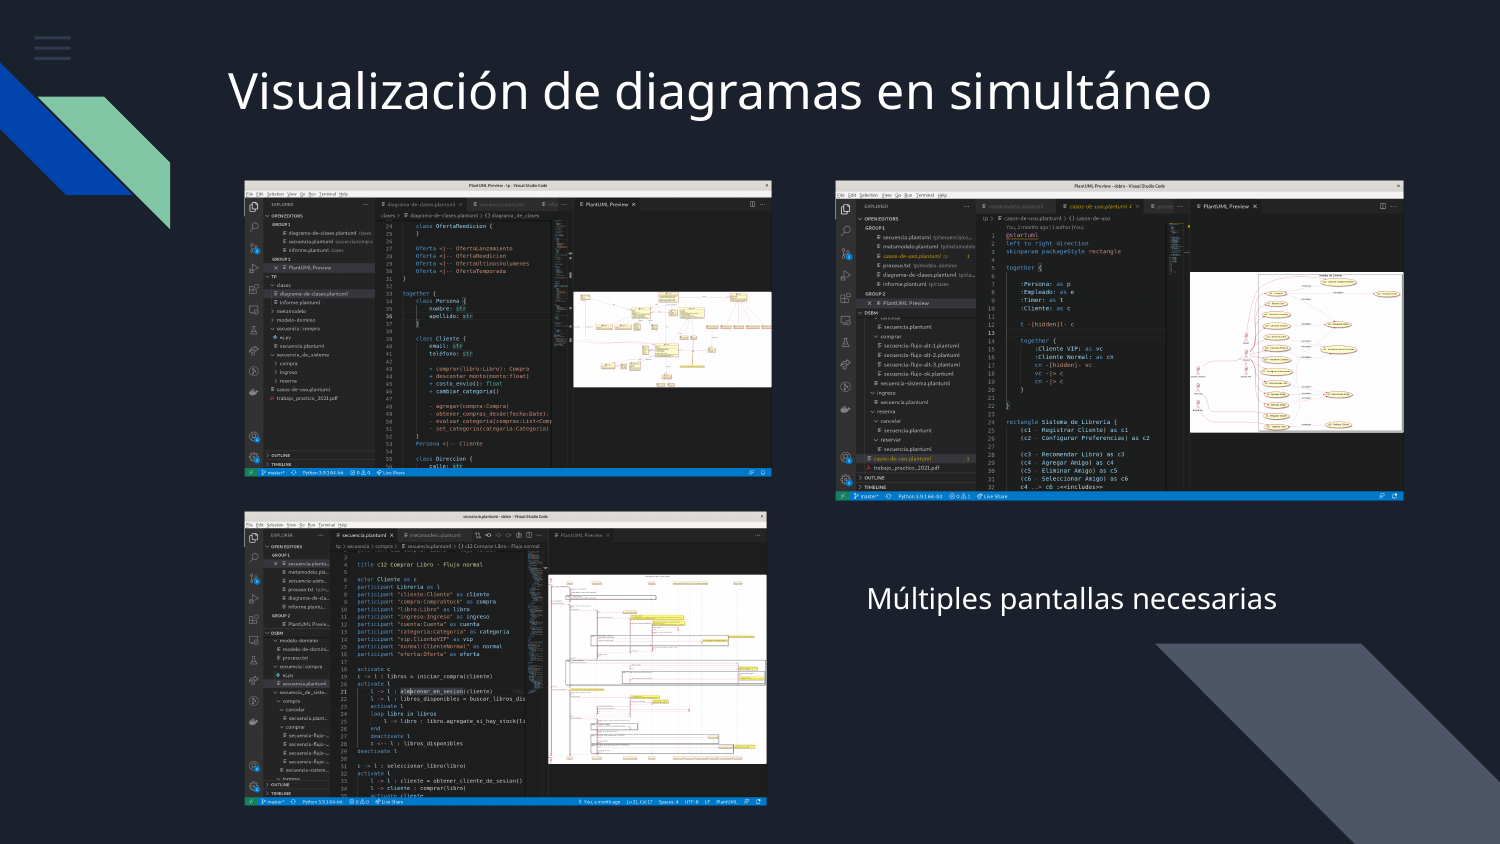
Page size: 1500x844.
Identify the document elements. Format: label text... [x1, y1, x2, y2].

picture [244, 511, 767, 806]
text_box Múltiples pantallas necesarias [851, 565, 1328, 631]
picture [835, 180, 1404, 501]
picture [244, 180, 772, 478]
text_box [1154, 643, 1500, 844]
title Visualización de diagramas en simultáneo [213, 44, 1389, 141]
